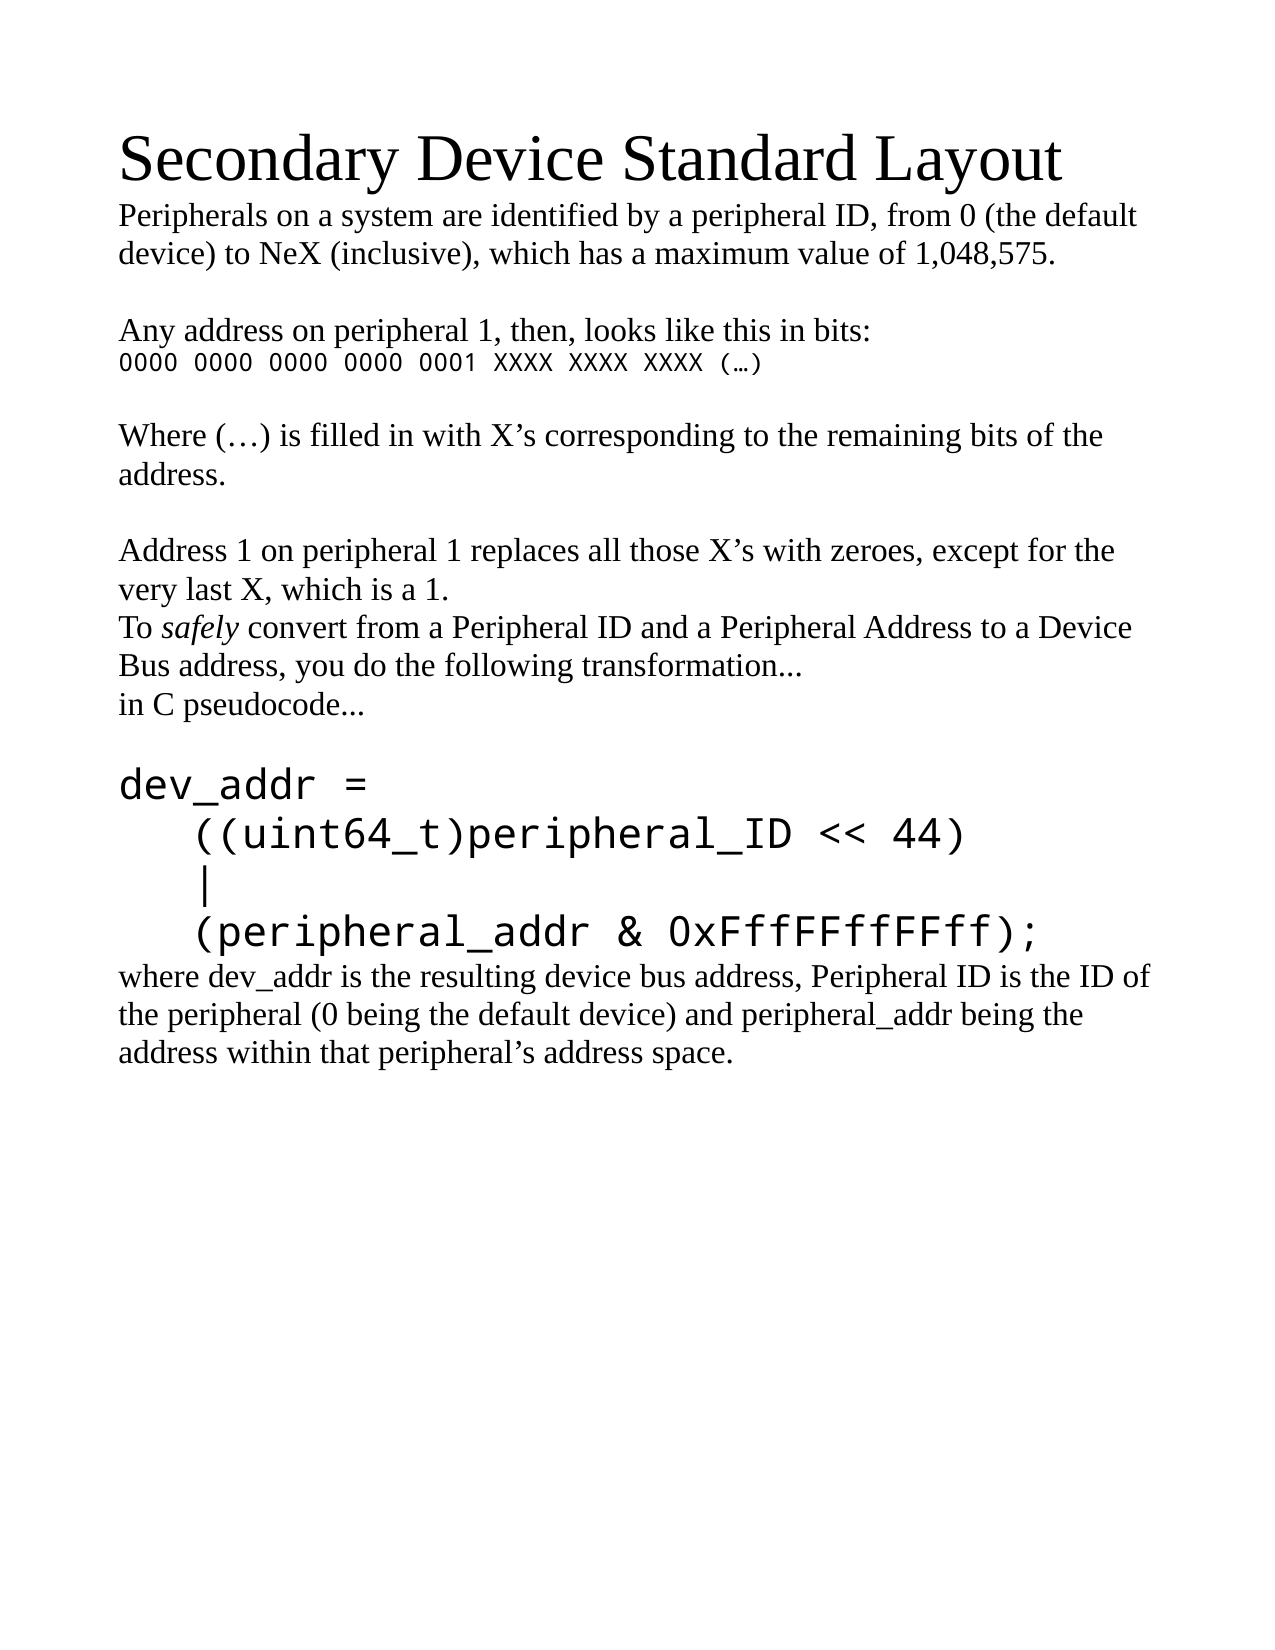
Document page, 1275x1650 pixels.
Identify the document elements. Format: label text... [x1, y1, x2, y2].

text | [118, 858, 1157, 907]
text (peripheral_addr & 0xFffFFffFFff); [118, 907, 1157, 956]
text To safely convert from a Peripheral ID and a Peripheral Address to a Device Bus address, you do the following transformation... [118, 607, 1157, 684]
text Peripherals on a system are identified by a peripheral ID, from 0 (the default device) to NeX (inclusive), which has a maximum value of 1,048,575. [118, 195, 1157, 271]
text Secondary Device Standard Layout [118, 118, 1157, 195]
text Any address on peripheral 1, then, looks like this in bits: 0000 0000 0000 0000 0001 XXXX XXXX XXXX (…) [118, 310, 1157, 377]
text dev_addr = [118, 761, 1157, 809]
text where dev_addr is the resulting device bus address, Peripheral ID is the ID of the peripheral (0 being the default device) and peripheral_addr being the address within that peripheral’s address space. [118, 956, 1157, 1071]
text in C pseudocode... [118, 684, 1157, 722]
text Address 1 on peripheral 1 replaces all those X’s with zeroes, except for the very last X, which is a 1. [118, 531, 1157, 607]
text ((uint64_t)peripheral_ID << 44) [118, 809, 1157, 858]
text Where (…) is filled in with X’s corresponding to the remaining bits of the address. [118, 416, 1157, 492]
